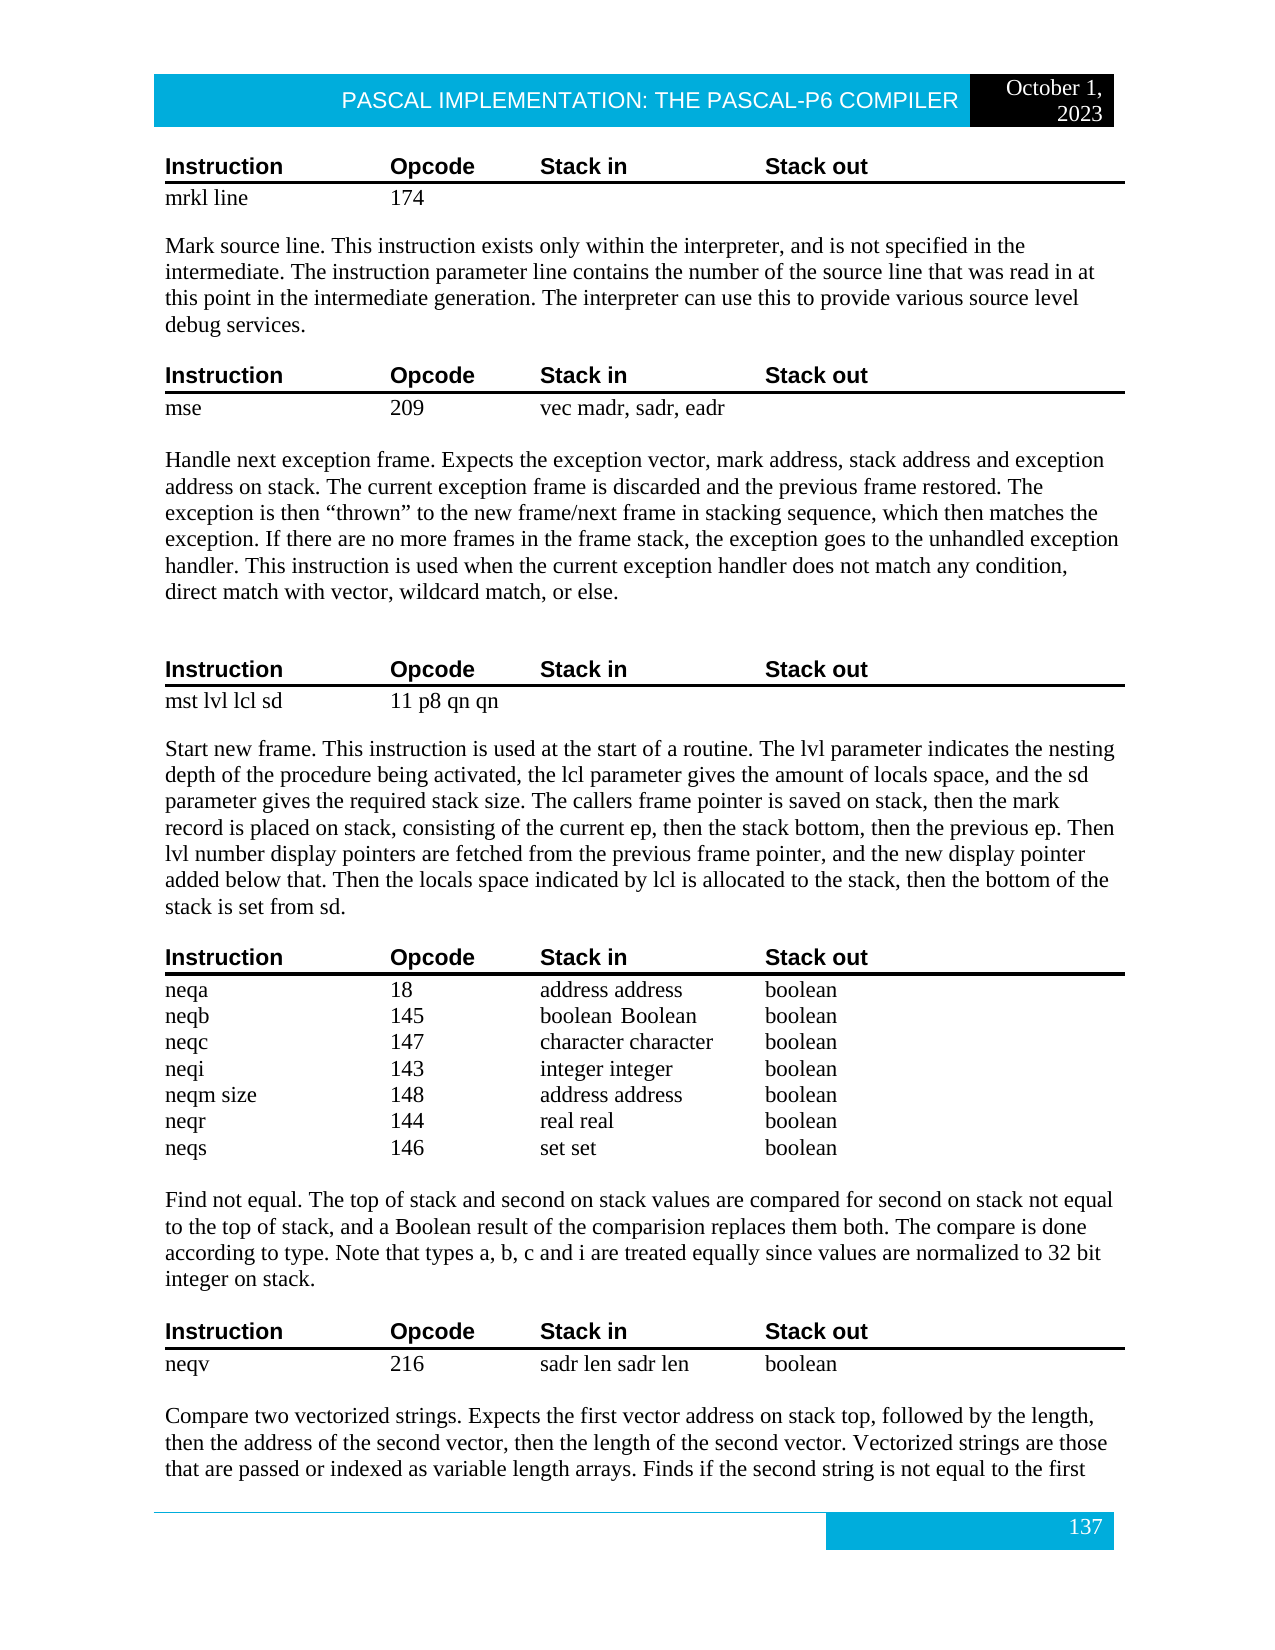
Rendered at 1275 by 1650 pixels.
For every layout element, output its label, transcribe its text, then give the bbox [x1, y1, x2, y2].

text Find not equal. The top of stack and second on stack values are compared for second on stack not equal to the top of stack, and a Boolean result of the comparision replaces them both. The compare is done according to type. Note that types a, b, c and i are treated equally since values are normalized to 32 bit integer on stack. [165, 1186, 1125, 1292]
text mst lvl lcl sd 11 p8 qn qn [165, 687, 1125, 714]
text mse 209 vec madr, sadr, eadr [165, 394, 1125, 420]
text Start new frame. This instruction is used at the start of a routine. The lvl parameter indicates the nesting depth of the procedure being activated, the lcl parameter gives the amount of locals space, and the sd parameter gives the required stack size. The callers frame pointer is saved on stack, then the mark record is placed on stack, consisting of the current ep, then the stack bottom, then the previous ep. Then lvl number display pointers are fetched from the previous frame pointer, and the new display pointer added below that. Then the locals space indicated by lcl is allocated to the stack, then the bottom of the stack is set from sd. [165, 734, 1125, 919]
text Handle next exception frame. Expects the exception vector, mark address, stack address and exception address on stack. The current exception frame is discarded and the previous frame restored. The exception is then “thrown” to the new frame/next frame in stacking sequence, which then matches the exception. If there are no more frames in the frame stack, the exception goes to the unhandled exception handler. This instruction is used when the current exception handler does not match any condition, direct match with vector, wildcard match, or else. [165, 446, 1125, 604]
text neqr 144 real real boolean [165, 1107, 1125, 1134]
text Instruction Opcode Stack in Stack out [165, 656, 1125, 684]
text Instruction Opcode Stack in Stack out [165, 944, 1125, 972]
text Instruction Opcode Stack in Stack out [165, 1318, 1125, 1347]
text Instruction Opcode Stack in Stack out [165, 153, 1125, 181]
text neqm size 148 address address boolean [165, 1081, 1125, 1107]
text neqc 147 character character boolean [165, 1028, 1125, 1055]
text Instruction Opcode Stack in Stack out [165, 362, 1125, 391]
text neqi 143 integer integer boolean [165, 1055, 1125, 1081]
text neqs 146 set set boolean [165, 1134, 1125, 1160]
text neqv 216 sadr len sadr len boolean [165, 1350, 1125, 1376]
text neqa 18 address address boolean [165, 976, 1125, 1002]
text Compare two vectorized strings. Expects the first vector address on stack top, followed by the length, then the address of the second vector, then the length of the second vector. Vectorized strings are those that are passed or indexed as variable length arrays. Finds if the second string is not equal to the first [165, 1402, 1125, 1482]
text neqb 145 boolean Boolean boolean [165, 1002, 1125, 1028]
text Mark source line. This instruction exists only within the interpreter, and is not specified in the intermediate. The instruction parameter line contains the number of the source line that was read in at this point in the intermediate generation. The interpreter can use this to provide various source level debug services. [165, 232, 1125, 337]
text mrkl line 174 [165, 184, 1125, 211]
